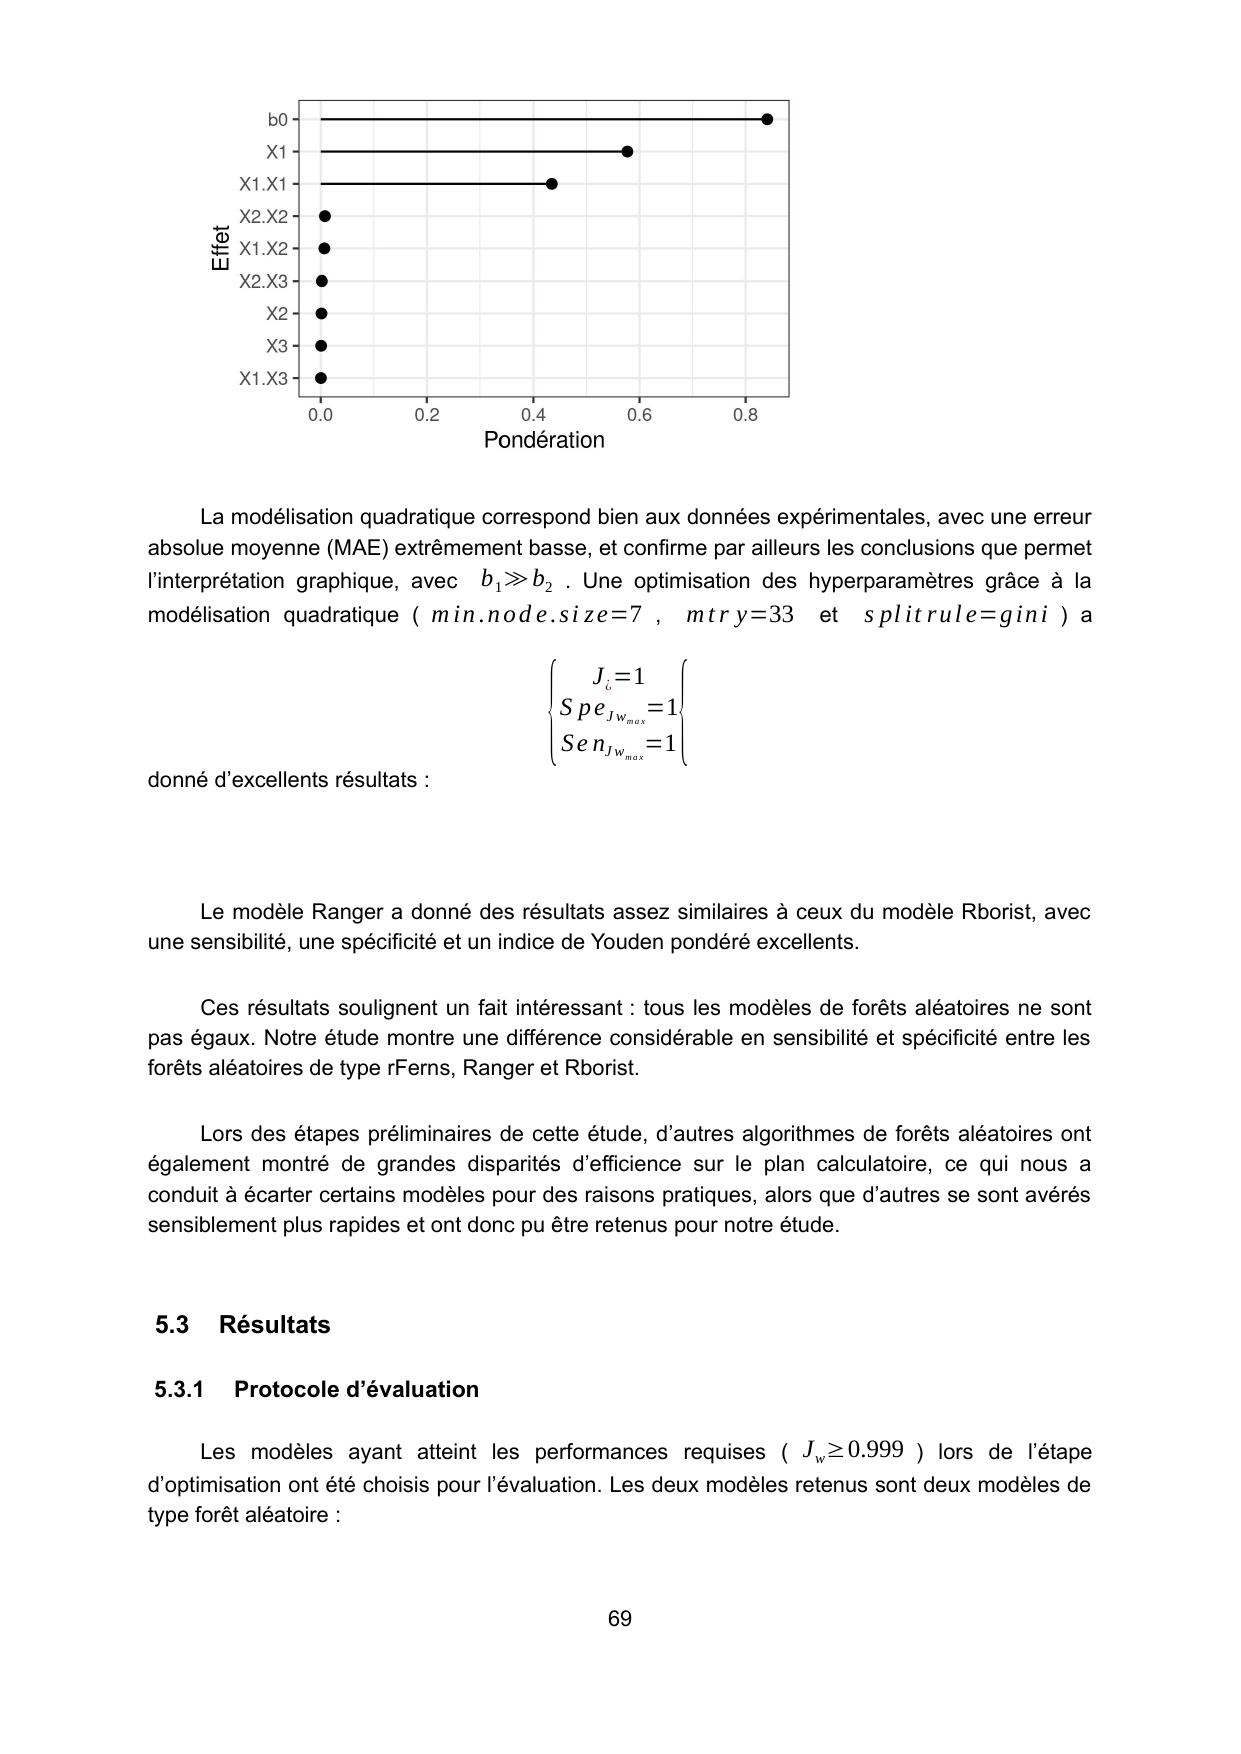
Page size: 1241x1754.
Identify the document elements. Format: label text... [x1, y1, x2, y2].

text La modélisation quadratique correspond bien aux données expérimentales, avec une erreur absolue moyenne (MAE) extrêmement basse, et confirme par ailleurs les conclusions que permet l’interprétation graphique, avec . Une optimisation des hyperparamètres grâce à la modélisation quadratique (, et ) a donné d’excellents résultats : [148, 504, 1093, 792]
picture [200, 88, 800, 464]
text Le modèle Ranger a donné des résultats assez similaires à ceux du modèle Rborist, avec une sensibilité, une spécificité et un indice de Youden pondéré excellents. [148, 899, 1093, 954]
text Ces résultats soulignent un fait intéressant : tous les modèles de forêts aléatoires ne sont pas égaux. Notre étude montre une différence considérable en sensibilité et spécificité entre les forêts aléatoires de type rFerns, Ranger et Rborist. [148, 995, 1093, 1080]
text Les modèles ayant atteint les performances requises () lors de l’étape d’optimisation ont été choisis pour l’évaluation. Les deux modèles retenus sont deux modèles de type forêt aléatoire : [148, 1436, 1093, 1528]
subtitle Résultats [148, 1310, 1093, 1339]
subtitle Protocole d’évaluation [148, 1376, 1093, 1402]
text Lors des étapes préliminaires de cette étude, d’autres algorithmes de forêts aléatoires ont également montré de grandes disparités d’efficience sur le plan calculatoire, ce qui nous a conduit à écarter certains modèles pour des raisons pratiques, alors que d’autres se sont avérés sensiblement plus rapides et ont donc pu être retenus pour notre étude. [148, 1121, 1093, 1237]
